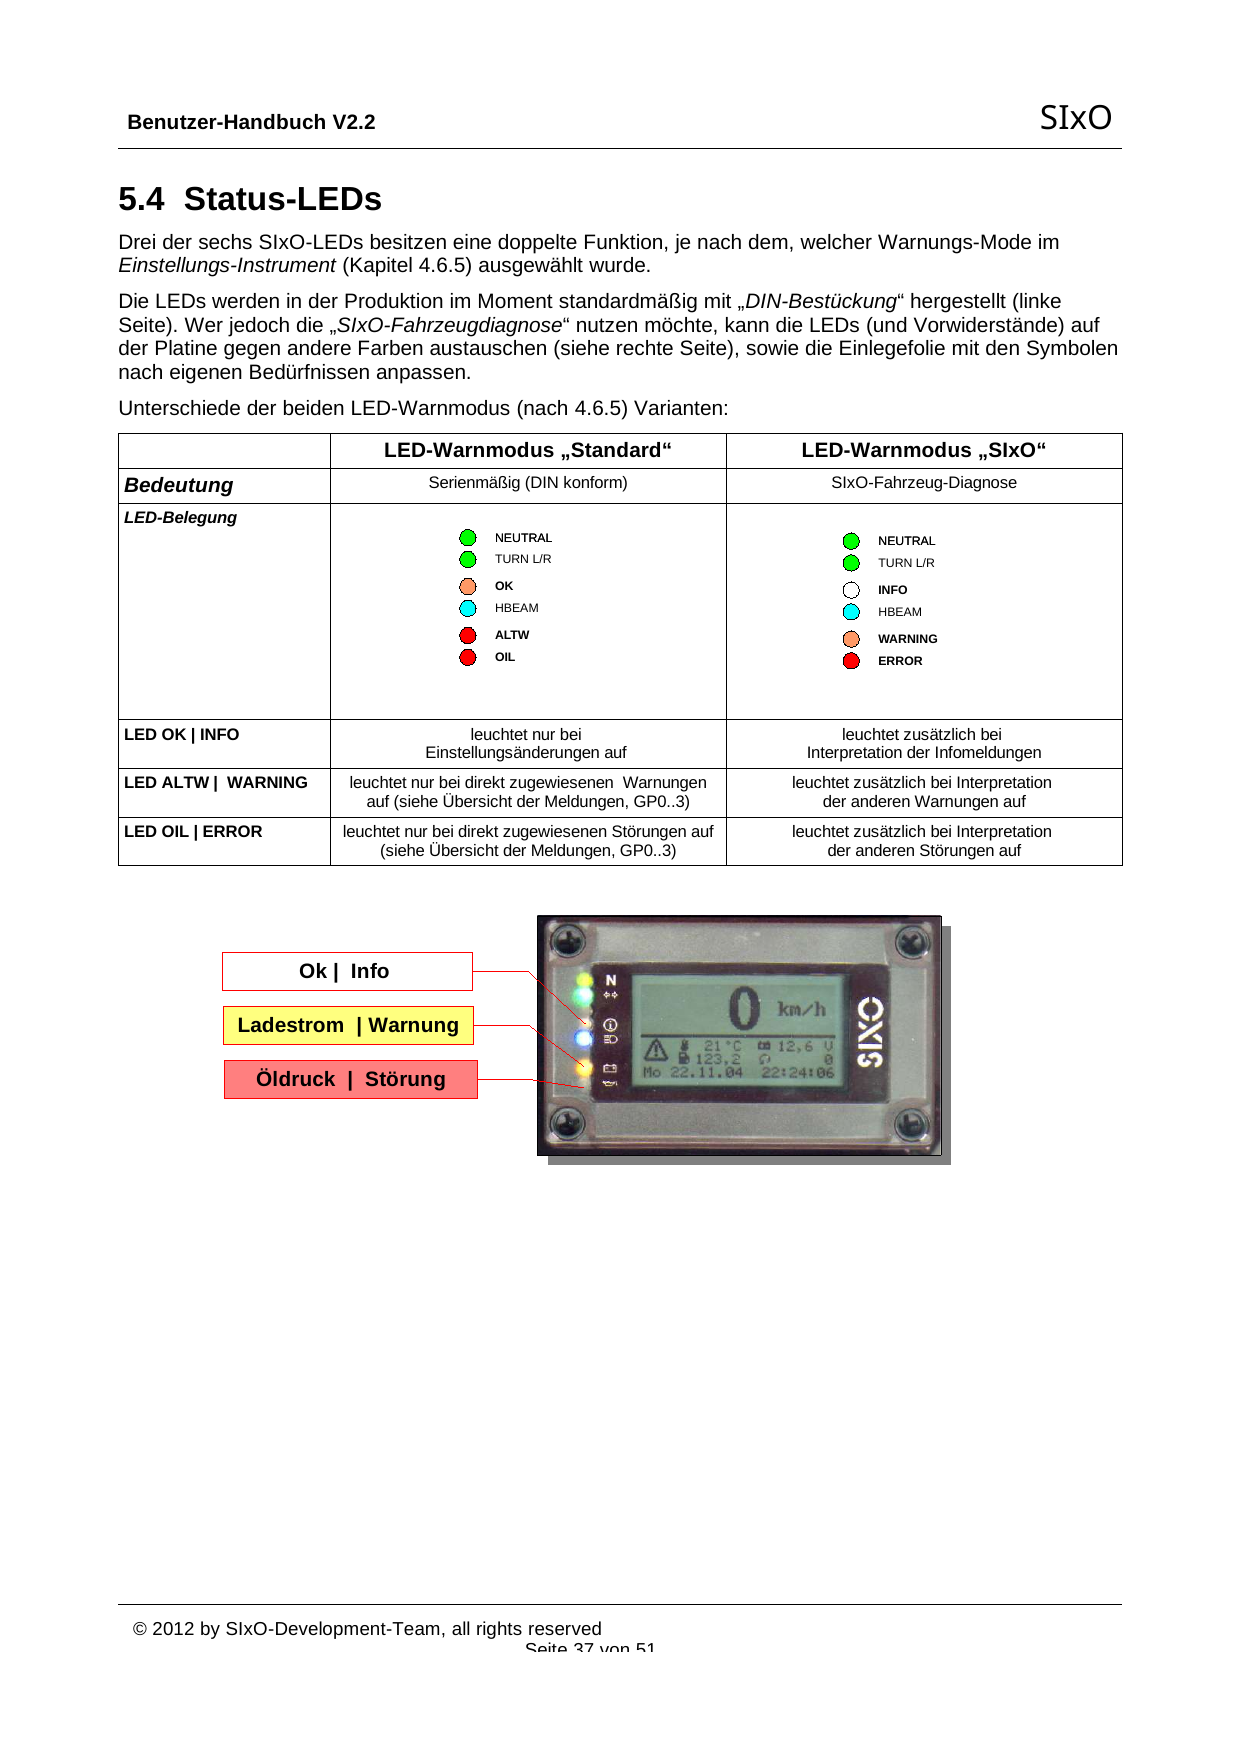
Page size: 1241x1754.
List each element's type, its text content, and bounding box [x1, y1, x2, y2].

table_header LED-Warnmodus „Standard“ [331, 434, 726, 468]
table_cell LED OIL | ERROR [119, 818, 330, 865]
table_cell LED-Belegung [119, 504, 330, 719]
table_cell leuchtet zusätzlich bei Interpretation der Infomeldungen [727, 720, 1122, 768]
text Drei der sechs SIxO-LEDs besitzen eine doppelte Funktion, je nach dem, welcher Warnungs-Mode im Einstellungs-Instrument (Kapitel 4.6.5) ausgewählt wurde. [118, 230, 1122, 277]
table_header LED-Warnmodus „SIxO“ [727, 434, 1122, 468]
table_cell leuchtet zusätzlich bei Interpretation der anderen Warnungen auf [727, 769, 1122, 817]
subtitle Status-LEDs [118, 180, 1122, 218]
table_cell leuchtet nur bei direkt zugewiesenen Warnungen auf (siehe Übersicht der Meldungen, GP0..3) [331, 769, 726, 817]
table_cell LED ALTW | WARNING [119, 769, 330, 817]
table_cell [331, 504, 726, 719]
table_cell Bedeutung [119, 469, 330, 503]
picture [538, 917, 941, 1155]
table_cell [727, 504, 1122, 719]
table_cell LED OK | INFO [119, 720, 330, 768]
table_cell leuchtet zusätzlich bei Interpretation der anderen Störungen auf [727, 818, 1122, 865]
table_header [119, 434, 330, 468]
table_cell Serienmäßig (DIN konform) [331, 469, 726, 503]
table_cell SIxO-Fahrzeug-Diagnose [727, 469, 1122, 503]
table_cell leuchtet nur bei Einstellungsänderungen auf [331, 720, 726, 768]
text Unterschiede der beiden LED-Warnmodus (nach 4.6.5) Varianten: [118, 396, 1122, 420]
table_cell leuchtet nur bei direkt zugewiesenen Störungen auf (siehe Übersicht der Meldungen, GP0..3) [331, 818, 726, 865]
text Die LEDs werden in der Produktion im Moment standardmäßig mit „DIN-Bestückung“ hergestellt (linke Seite). Wer jedoch die „SIxO-Fahrzeugdiagnose“ nutzen möchte, kann die LEDs (und Vorwiderstände) auf der Platine gegen andere Farben austauschen (siehe rechte Seite), sowie die Einlegefolie mit den Symbolen nach eigenen Bedürfnissen anpassen. [118, 290, 1122, 384]
